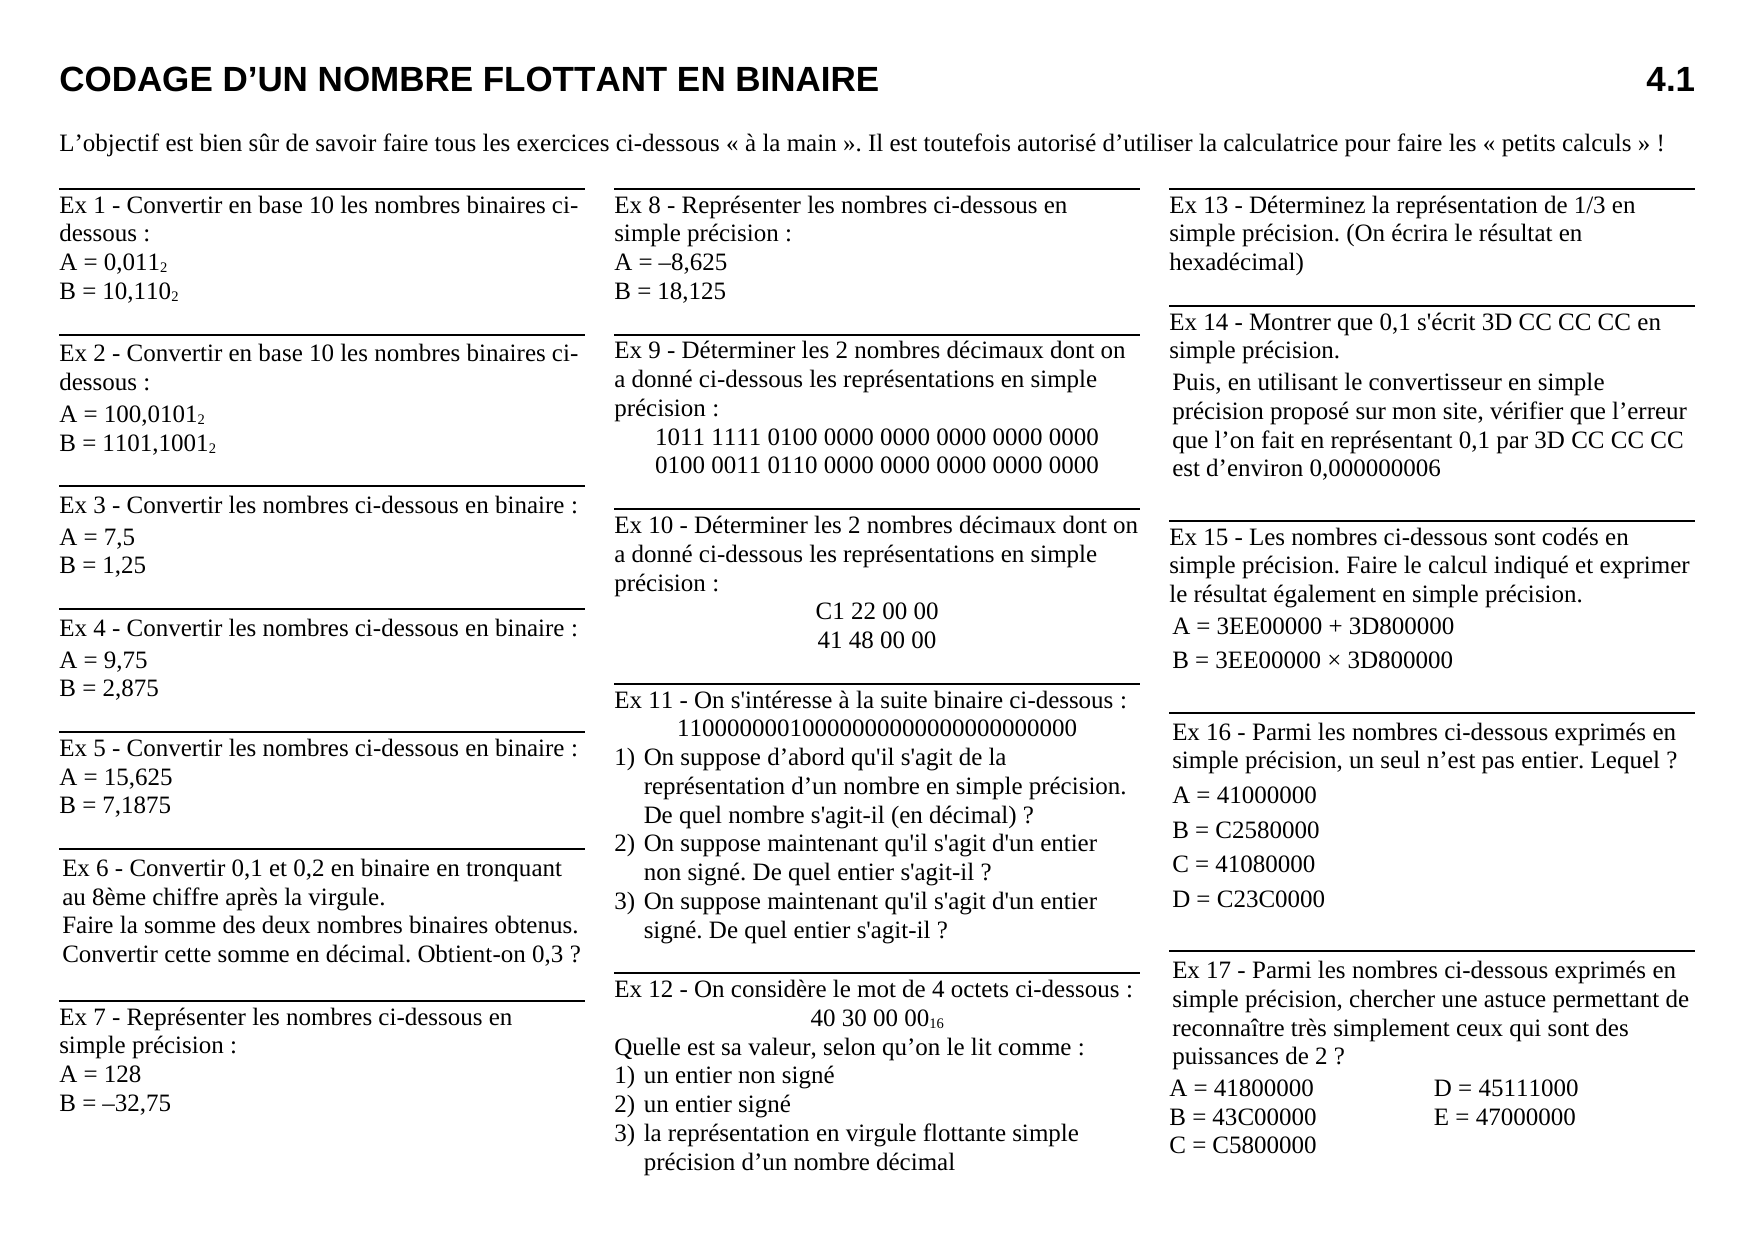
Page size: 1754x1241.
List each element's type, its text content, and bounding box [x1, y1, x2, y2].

list Représenter les nombres ci-dessous en simple précision : [614, 190, 1140, 247]
text A = 3EE00000 + 3D800000 [1169, 608, 1695, 643]
list Convertir les nombres ci-dessous en binaire : [59, 733, 585, 762]
text A = 128 [59, 1059, 585, 1088]
text L’objectif est bien sûr de savoir faire tous les exercices ci-dessous « à la main ». Il est toutefois autorisé d’utiliser la calculatrice pour faire les « petits calculs » ! [59, 128, 1695, 157]
list On suppose d’abord qu'il s'agit de la représentation d’un nombre en simple précision. De quel nombre s'agit-il (en décimal) ? [614, 742, 1140, 828]
subtitle Codage d’un nombre flottant en binaire 4.1 [59, 59, 1695, 99]
text A = 41000000 [1169, 777, 1695, 812]
text B = 1101,10012 [59, 428, 585, 456]
text 40 30 00 0016 [614, 1003, 1140, 1032]
text B = 7,1875 [59, 791, 585, 819]
list Parmi les nombres ci-dessous exprimés en simple précision, chercher une astuce permettant de reconnaître très simplement ceux qui sont des puissances de 2 ? [1169, 952, 1695, 1073]
text A = 100,01012 [59, 399, 585, 428]
list Déterminer les 2 nombres décimaux dont on a donné ci-dessous les représentations en simple précision : [614, 336, 1140, 422]
text B = 43C00000 E = 47000000 [1169, 1102, 1695, 1131]
text A = 41800000 D = 45111000 [1169, 1073, 1695, 1102]
list On considère le mot de 4 octets ci-dessous : [614, 974, 1140, 1003]
list un entier signé [614, 1089, 1140, 1118]
text B = 3EE00000 × 3D800000 [1169, 643, 1695, 677]
text 1011 1111 0100 0000 0000 0000 0000 0000 [614, 422, 1140, 451]
text B = 18,125 [614, 276, 1140, 305]
list Convertir en base 10 les nombres binaires ci-dessous : [59, 190, 585, 247]
text C = 41080000 [1169, 846, 1695, 881]
list Convertir en base 10 les nombres binaires ci-dessous : [59, 336, 585, 399]
list Parmi les nombres ci-dessous exprimés en simple précision, un seul n’est pas entier. Lequel ? [1169, 714, 1695, 777]
list Les nombres ci-dessous sont codés en simple précision. Faire le calcul indiqué et exprimer le résultat également en simple précision. [1169, 522, 1695, 608]
list Convertir les nombres ci-dessous en binaire : [59, 487, 585, 522]
text A = 9,75 [59, 645, 585, 673]
list Montrer que 0,1 s'écrit 3D CC CC CC en simple précision. [1169, 307, 1695, 364]
list la représentation en virgule flottante simple précision d’un nombre décimal [614, 1118, 1140, 1176]
text Faire la somme des deux nombres binaires obtenus. Convertir cette somme en décimal. Obtient-on 0,3 ? [59, 906, 585, 971]
text 41 48 00 00 [614, 625, 1140, 654]
list Convertir les nombres ci-dessous en binaire : [59, 610, 585, 645]
text B = 1,25 [59, 551, 585, 579]
list Déterminez la représentation de 1/3 en simple précision. (On écrira le résultat en hexadécimal) [1169, 190, 1695, 276]
text A = 0,0112 [59, 247, 585, 276]
list On suppose maintenant qu'il s'agit d'un entier non signé. De quel entier s'agit-il ? [614, 828, 1140, 886]
text Puis, en utilisant le convertisseur en simple précision proposé sur mon site, vérifier que l’erreur que l’on fait en représentant 0,1 par 3D CC CC CC est d’environ 0,000000006 [1169, 364, 1695, 485]
text 11000000010000000000000000000000 [614, 713, 1140, 742]
text C = C5800000 [1169, 1131, 1695, 1159]
list Représenter les nombres ci-dessous en simple précision : [59, 1002, 585, 1059]
text Quelle est sa valeur, selon qu’on le lit comme : [614, 1032, 1140, 1061]
text B = –32,75 [59, 1088, 585, 1117]
list un entier non signé [614, 1061, 1140, 1089]
list Déterminer les 2 nombres décimaux dont on a donné ci-dessous les représentations en simple précision : [614, 510, 1140, 596]
text B = 2,875 [59, 673, 585, 702]
text 0100 0011 0110 0000 0000 0000 0000 0000 [614, 451, 1140, 479]
list On s'intéresse à la suite binaire ci-dessous : [614, 685, 1140, 713]
text C1 22 00 00 [614, 596, 1140, 625]
list On suppose maintenant qu'il s'agit d'un entier signé. De quel entier s'agit-il ? [614, 886, 1140, 943]
text D = C23C0000 [1169, 881, 1695, 916]
text B = C2580000 [1169, 812, 1695, 846]
text A = –8,625 [614, 247, 1140, 276]
text B = 10,1102 [59, 276, 585, 305]
text A = 7,5 [59, 522, 585, 551]
text A = 15,625 [59, 762, 585, 791]
list Convertir 0,1 et 0,2 en binaire en tronquant au 8ème chiffre après la virgule. [59, 850, 585, 906]
